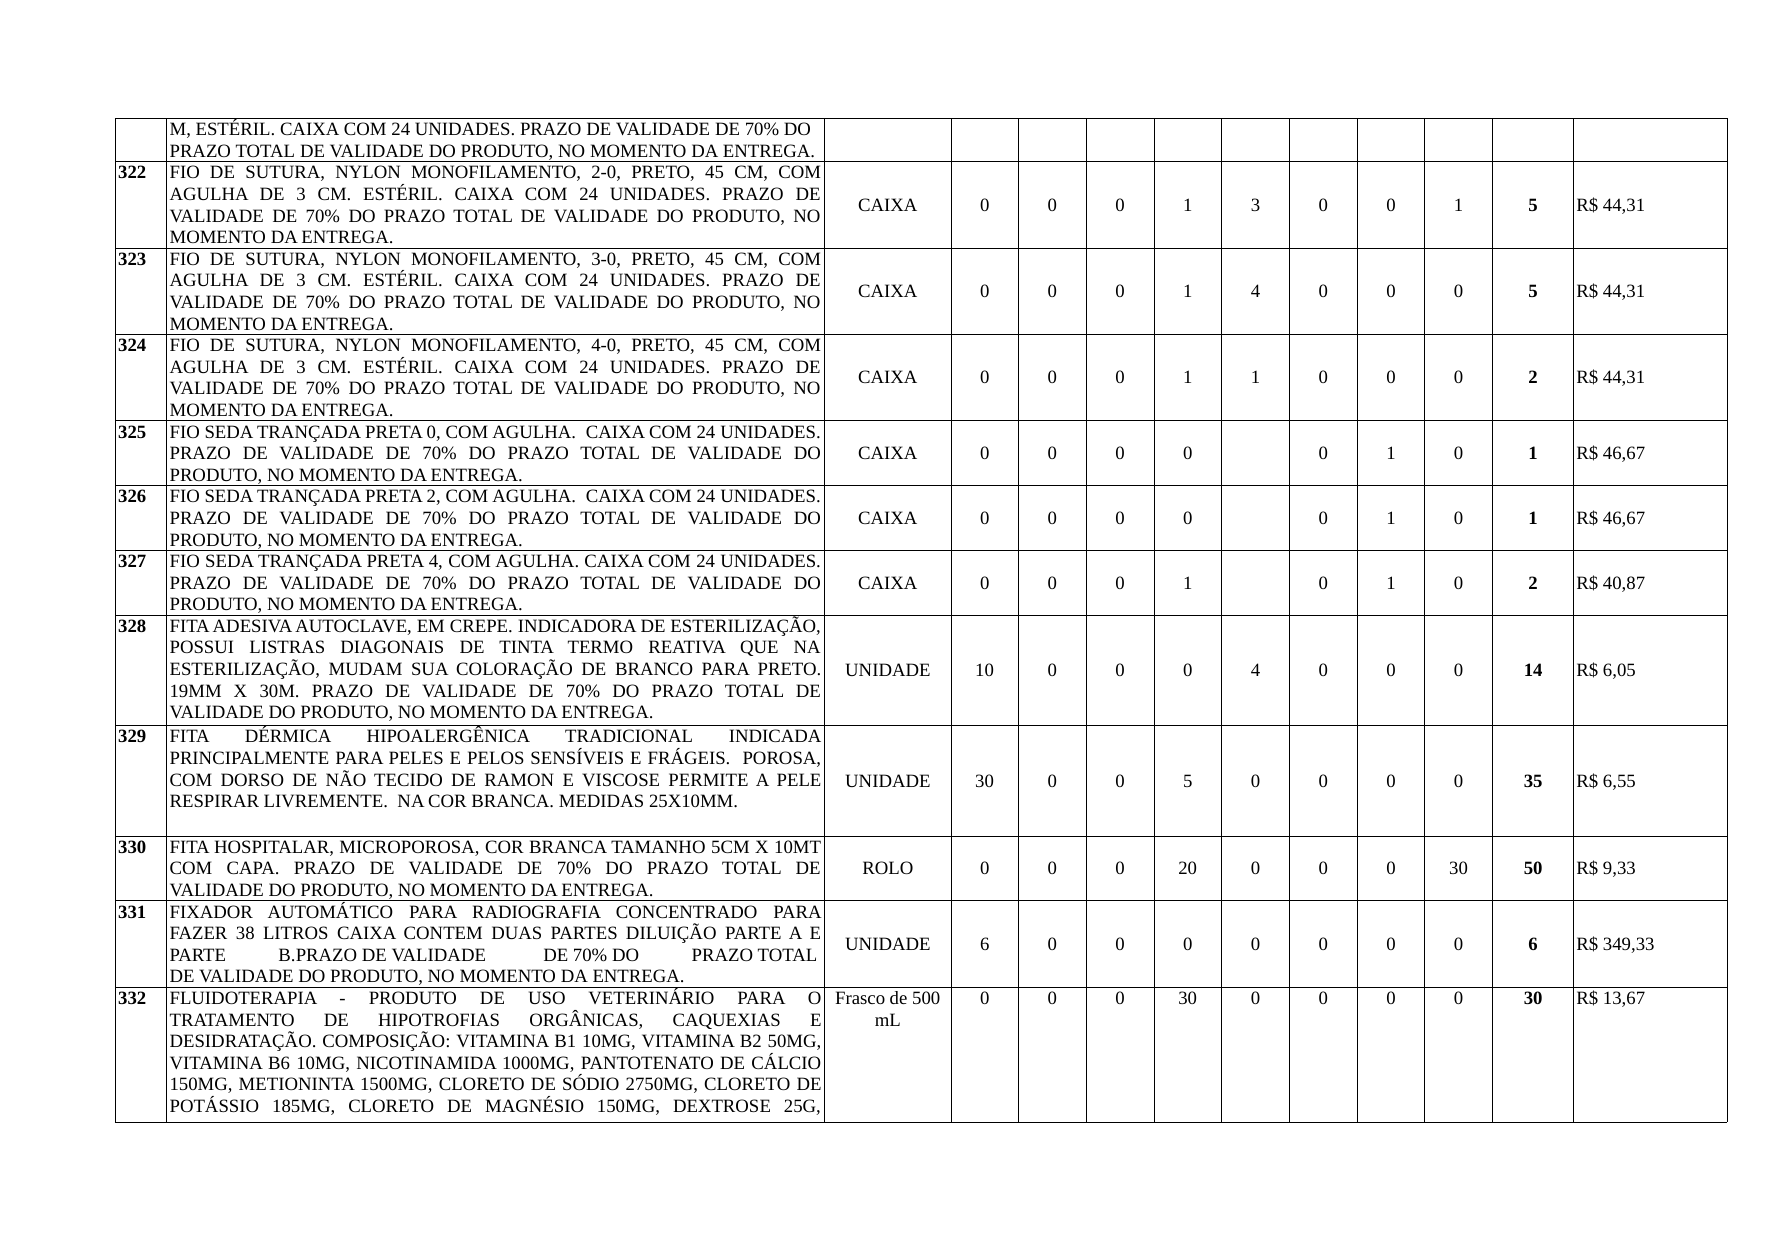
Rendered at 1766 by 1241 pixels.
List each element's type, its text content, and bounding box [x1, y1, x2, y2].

table_cell 0 [1290, 551, 1357, 615]
table_cell R$ 13,67 [1574, 988, 1727, 1122]
table_cell 1 [1358, 486, 1424, 550]
table_cell R$ 46,67 [1574, 486, 1727, 550]
table_cell R$ 40,87 [1574, 551, 1727, 615]
table_cell 0 [1087, 335, 1154, 420]
table_cell 0 [1019, 616, 1086, 725]
table_cell [825, 119, 951, 161]
table_cell 0 [1290, 486, 1357, 550]
table_cell 1 [1358, 421, 1424, 485]
table_cell 330 [116, 837, 166, 900]
table_cell [1019, 119, 1086, 161]
table_cell 0 [1358, 335, 1424, 420]
table_cell 0 [1019, 551, 1086, 615]
table_cell 1 [1155, 162, 1221, 248]
table_cell 0 [1087, 249, 1154, 334]
table_cell 0 [1358, 901, 1424, 987]
table_cell 0 [952, 486, 1018, 550]
table_cell 0 [1087, 551, 1154, 615]
table_cell 30 [1425, 837, 1492, 900]
table_cell 0 [1087, 988, 1154, 1122]
table_cell 0 [1019, 726, 1086, 836]
table_cell 0 [1425, 551, 1492, 615]
table_cell FLUIDOTERAPIA - PRODUTO DE USO VETERINÁRIO PARA O TRATAMENTO DE HIPOTROFIAS ORGÂNICAS, CAQUEXIAS E DESIDRATAÇÃO. COMPOSIÇÃO: VITAMINA B1 10MG, VITAMINA B2 50MG, VITAMINA B6 10MG, NICOTINAMIDA 1000MG, PANTOTENATO DE CÁLCIO 150MG, METIONINTA 1500MG, CLORETO DE SÓDIO 2750MG, CLORETO DE POTÁSSIO 185MG, CLORETO DE MAGNÉSIO 150MG, DEXTROSE 25G, [167, 988, 824, 1122]
table_cell FIO DE SUTURA, NYLON MONOFILAMENTO, 3-0, PRETO, 45 CM, COM AGULHA DE 3 CM. ESTÉRIL. CAIXA COM 24 UNIDADES. PRAZO DE VALIDADE DE 70% DO PRAZO TOTAL DE VALIDADE DO PRODUTO, NO MOMENTO DA ENTREGA. [167, 249, 824, 334]
table_cell 328 [116, 616, 166, 725]
table_cell R$ 9,33 [1574, 837, 1727, 900]
table_cell ROLO [825, 837, 951, 900]
table_cell 5 [1493, 162, 1573, 248]
table_cell 0 [1290, 249, 1357, 334]
table_cell 0 [1155, 616, 1221, 725]
table_cell 0 [1019, 837, 1086, 900]
table_cell 2 [1493, 551, 1573, 615]
table_cell 0 [1358, 162, 1424, 248]
table_cell FIO DE SUTURA, NYLON MONOFILAMENTO, 4-0, PRETO, 45 CM, COM AGULHA DE 3 CM. ESTÉRIL. CAIXA COM 24 UNIDADES. PRAZO DE VALIDADE DE 70% DO PRAZO TOTAL DE VALIDADE DO PRODUTO, NO MOMENTO DA ENTREGA. [167, 335, 824, 420]
table_cell R$ 44,31 [1574, 249, 1727, 334]
table_cell 0 [1087, 726, 1154, 836]
table_cell 0 [1087, 901, 1154, 987]
table_cell FIO SEDA TRANÇADA PRETA 2, COM AGULHA. CAIXA COM 24 UNIDADES. PRAZO DE VALIDADE DE 70% DO PRAZO TOTAL DE VALIDADE DO PRODUTO, NO MOMENTO DA ENTREGA. [167, 486, 824, 550]
table_cell [1222, 421, 1289, 485]
table_cell 0 [1358, 616, 1424, 725]
table_cell 324 [116, 335, 166, 420]
table_cell 323 [116, 249, 166, 334]
table_cell [1222, 551, 1289, 615]
table_cell [1087, 119, 1154, 161]
table_cell 0 [1019, 486, 1086, 550]
table_cell CAIXA [825, 551, 951, 615]
table_cell CAIXA [825, 486, 951, 550]
table_cell 5 [1155, 726, 1221, 836]
table_cell FITA ADESIVA AUTOCLAVE, EM CREPE. INDICADORA DE ESTERILIZAÇÃO, POSSUI LISTRAS DIAGONAIS DE TINTA TERMO REATIVA QUE NA ESTERILIZAÇÃO, MUDAM SUA COLORAÇÃO DE BRANCO PARA PRETO. 19MM X 30M. PRAZO DE VALIDADE DE 70% DO PRAZO TOTAL DE VALIDADE DO PRODUTO, NO MOMENTO DA ENTREGA. [167, 616, 824, 725]
table_cell 0 [1425, 335, 1492, 420]
table_cell 0 [952, 335, 1018, 420]
table_cell 0 [1087, 421, 1154, 485]
table_cell R$ 6,05 [1574, 616, 1727, 725]
table_cell FIO DE SUTURA, NYLON MONOFILAMENTO, 2-0, PRETO, 45 CM, COM AGULHA DE 3 CM. ESTÉRIL. CAIXA COM 24 UNIDADES. PRAZO DE VALIDADE DE 70% DO PRAZO TOTAL DE VALIDADE DO PRODUTO, NO MOMENTO DA ENTREGA. [167, 162, 824, 248]
table_cell 322 [116, 162, 166, 248]
table_cell 326 [116, 486, 166, 550]
table_cell 20 [1155, 837, 1221, 900]
table_cell 0 [952, 162, 1018, 248]
table_cell 0 [1019, 249, 1086, 334]
table_cell 30 [1155, 988, 1221, 1122]
table_cell 0 [1425, 421, 1492, 485]
table_cell 1 [1358, 551, 1424, 615]
table_cell 0 [1087, 486, 1154, 550]
table_cell 0 [1155, 901, 1221, 987]
table_cell 0 [1425, 901, 1492, 987]
table_cell 1 [1155, 335, 1221, 420]
table_cell 0 [1019, 421, 1086, 485]
table_cell R$ 6,55 [1574, 726, 1727, 836]
table_cell 0 [952, 421, 1018, 485]
table_cell [1574, 119, 1727, 161]
table_cell 0 [1222, 988, 1289, 1122]
table_cell 0 [1358, 249, 1424, 334]
table_cell 1 [1425, 162, 1492, 248]
table_cell CAIXA [825, 162, 951, 248]
table_cell 0 [1425, 988, 1492, 1122]
table_cell 2 [1493, 335, 1573, 420]
table_cell 1 [1155, 551, 1221, 615]
table_cell 30 [1493, 988, 1573, 1122]
table_cell 1 [1222, 335, 1289, 420]
table_cell 1 [1493, 486, 1573, 550]
table_cell 0 [1019, 335, 1086, 420]
table_cell 0 [1290, 162, 1357, 248]
table_cell 0 [1290, 335, 1357, 420]
table_cell 30 [952, 726, 1018, 836]
table_cell R$ 46,67 [1574, 421, 1727, 485]
table_cell 14 [1493, 616, 1573, 725]
table_cell 0 [1290, 616, 1357, 725]
table_cell UNIDADE [825, 616, 951, 725]
table_cell 0 [1425, 486, 1492, 550]
table_cell 1 [1493, 421, 1573, 485]
table_cell CAIXA [825, 421, 951, 485]
table_cell 6 [952, 901, 1018, 987]
table_cell [1155, 119, 1221, 161]
table_cell R$ 349,33 [1574, 901, 1727, 987]
table_cell 327 [116, 551, 166, 615]
table_cell CAIXA [825, 249, 951, 334]
table_cell 0 [1290, 837, 1357, 900]
table_cell 0 [1425, 726, 1492, 836]
table_cell 0 [1087, 162, 1154, 248]
table_cell 0 [1019, 988, 1086, 1122]
table_cell 0 [952, 837, 1018, 900]
table_cell 4 [1222, 249, 1289, 334]
table_cell 0 [1155, 421, 1221, 485]
table_cell FIXADOR AUTOMÁTICO PARA RADIOGRAFIA CONCENTRADO PARA FAZER 38 LITROS CAIXA CONTEM DUAS PARTES DILUIÇÃO PARTE A E PARTE B.PRAZO DE VALIDADE DE 70% DO PRAZO TOTAL DE VALIDADE DO PRODUTO, NO MOMENTO DA ENTREGA. [167, 901, 824, 987]
table_cell [1358, 119, 1424, 161]
table_cell UNIDADE [825, 726, 951, 836]
table_cell R$ 44,31 [1574, 335, 1727, 420]
table_cell Frasco de 500 mL [825, 988, 951, 1122]
table_cell 332 [116, 988, 166, 1122]
table_cell [1290, 119, 1357, 161]
table_cell 0 [1425, 616, 1492, 725]
table_cell 0 [952, 551, 1018, 615]
table_cell M, ESTÉRIL. CAIXA COM 24 UNIDADES. PRAZO DE VALIDADE DE 70% DO PRAZO TOTAL DE VALIDADE DO PRODUTO, NO MOMENTO DA ENTREGA. [167, 119, 824, 161]
table_cell 0 [1290, 901, 1357, 987]
table_cell 329 [116, 726, 166, 836]
table_cell 0 [1019, 162, 1086, 248]
table_cell 4 [1222, 616, 1289, 725]
table_cell [116, 119, 166, 161]
table_cell 0 [1425, 249, 1492, 334]
table_cell FITA DÉRMICA HIPOALERGÊNICA TRADICIONAL INDICADA PRINCIPALMENTE PARA PELES E PELOS SENSÍVEIS E FRÁGEIS. POROSA, COM DORSO DE NÃO TECIDO DE RAMON E VISCOSE PERMITE A PELE RESPIRAR LIVREMENTE. NA COR BRANCA. MEDIDAS 25X10MM. [167, 726, 824, 836]
table_cell 1 [1155, 249, 1221, 334]
table_cell 0 [1290, 421, 1357, 485]
table_cell 331 [116, 901, 166, 987]
table_cell 0 [1358, 837, 1424, 900]
table_cell [1222, 119, 1289, 161]
table_cell 0 [1358, 726, 1424, 836]
table_cell 0 [1222, 726, 1289, 836]
table_cell 0 [1155, 486, 1221, 550]
table_cell FITA HOSPITALAR, MICROPOROSA, COR BRANCA TAMANHO 5CM X 10MT COM CAPA. PRAZO DE VALIDADE DE 70% DO PRAZO TOTAL DE VALIDADE DO PRODUTO, NO MOMENTO DA ENTREGA. [167, 837, 824, 900]
table_cell 6 [1493, 901, 1573, 987]
table_cell UNIDADE [825, 901, 951, 987]
table_cell 0 [1222, 901, 1289, 987]
table_cell [1222, 486, 1289, 550]
table_cell FIO SEDA TRANÇADA PRETA 0, COM AGULHA. CAIXA COM 24 UNIDADES. PRAZO DE VALIDADE DE 70% DO PRAZO TOTAL DE VALIDADE DO PRODUTO, NO MOMENTO DA ENTREGA. [167, 421, 824, 485]
table_cell 0 [1222, 837, 1289, 900]
table_cell 0 [952, 249, 1018, 334]
table_cell CAIXA [825, 335, 951, 420]
table_cell [1493, 119, 1573, 161]
table_cell 0 [1290, 988, 1357, 1122]
table_cell 0 [952, 988, 1018, 1122]
table_cell [1425, 119, 1492, 161]
table_cell 325 [116, 421, 166, 485]
table_cell 35 [1493, 726, 1573, 836]
table_cell [952, 119, 1018, 161]
table_cell 0 [1358, 988, 1424, 1122]
table_cell 0 [1290, 726, 1357, 836]
table_cell 50 [1493, 837, 1573, 900]
table_cell 3 [1222, 162, 1289, 248]
table_cell R$ 44,31 [1574, 162, 1727, 248]
table_cell 0 [1019, 901, 1086, 987]
table_cell 5 [1493, 249, 1573, 334]
table_cell 10 [952, 616, 1018, 725]
table_cell 0 [1087, 837, 1154, 900]
table_cell FIO SEDA TRANÇADA PRETA 4, COM AGULHA. CAIXA COM 24 UNIDADES. PRAZO DE VALIDADE DE 70% DO PRAZO TOTAL DE VALIDADE DO PRODUTO, NO MOMENTO DA ENTREGA. [167, 551, 824, 615]
table_cell 0 [1087, 616, 1154, 725]
